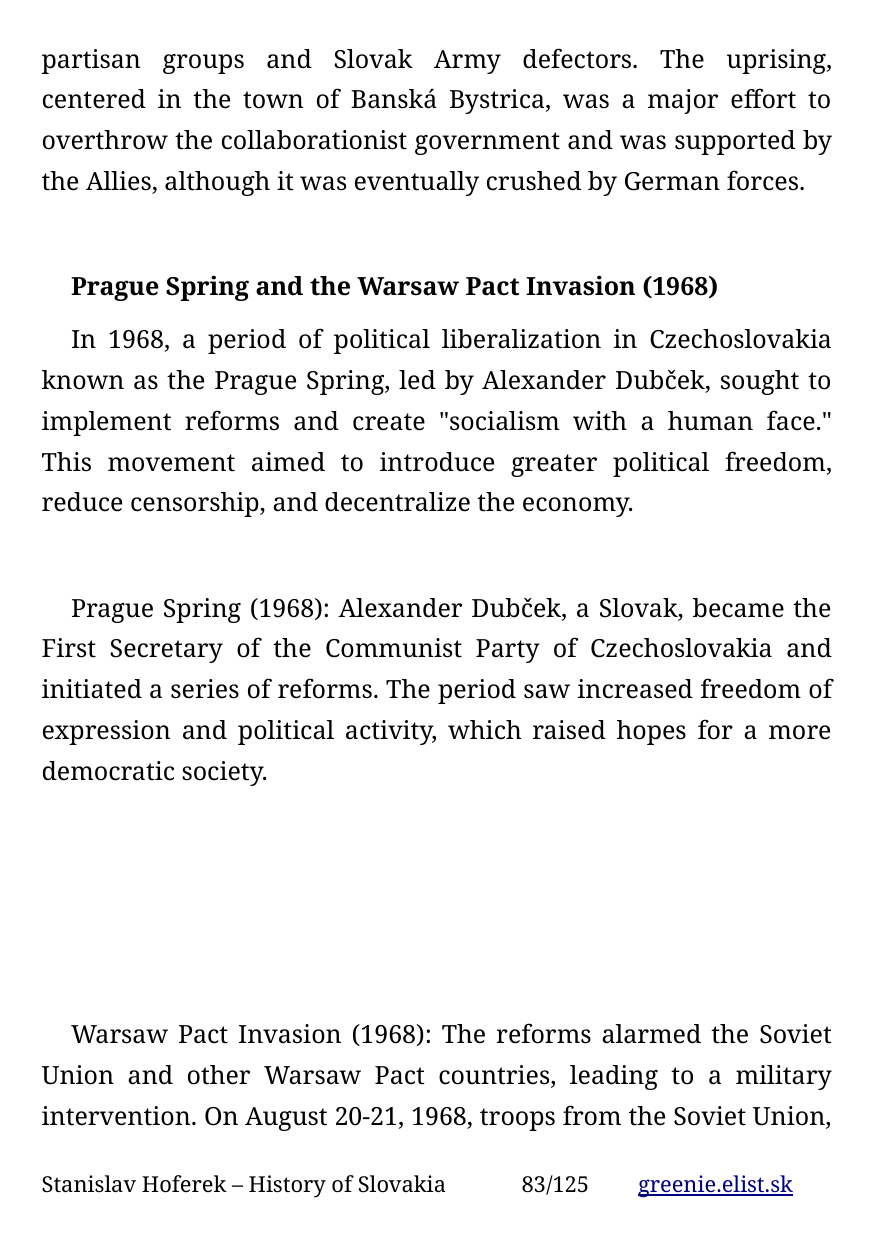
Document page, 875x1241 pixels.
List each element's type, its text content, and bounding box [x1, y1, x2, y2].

text Prague Spring and the Warsaw Pact Invasion (1968) [41, 269, 833, 303]
text Prague Spring (1968): Alexander Dubček, a Slovak, became the First Secretary of the Communist Party of Czechoslovakia and initiated a series of reforms. The period saw increased freedom of expression and political activity, which raised hopes for a more democratic society. [41, 590, 833, 788]
text In 1968, a period of political liberalization in Czechoslovakia known as the Prague Spring, led by Alexander Dubček, sought to implement reforms and create "socialism with a human face." This movement aimed to introduce greater political freedom, reduce censorship, and decentralize the economy. [41, 322, 833, 519]
text partisan groups and Slovak Army defectors. The uprising, centered in the town of Banská Bystrica, was a major effort to overthrow the collaborationist government and was supported by the Allies, although it was eventually crushed by German forces. [41, 41, 833, 198]
text Warsaw Pact Invasion (1968): The reforms alarmed the Soviet Union and other Warsaw Pact countries, leading to a military intervention. On August 20-21, 1968, troops from the Soviet Union, [41, 1017, 833, 1132]
